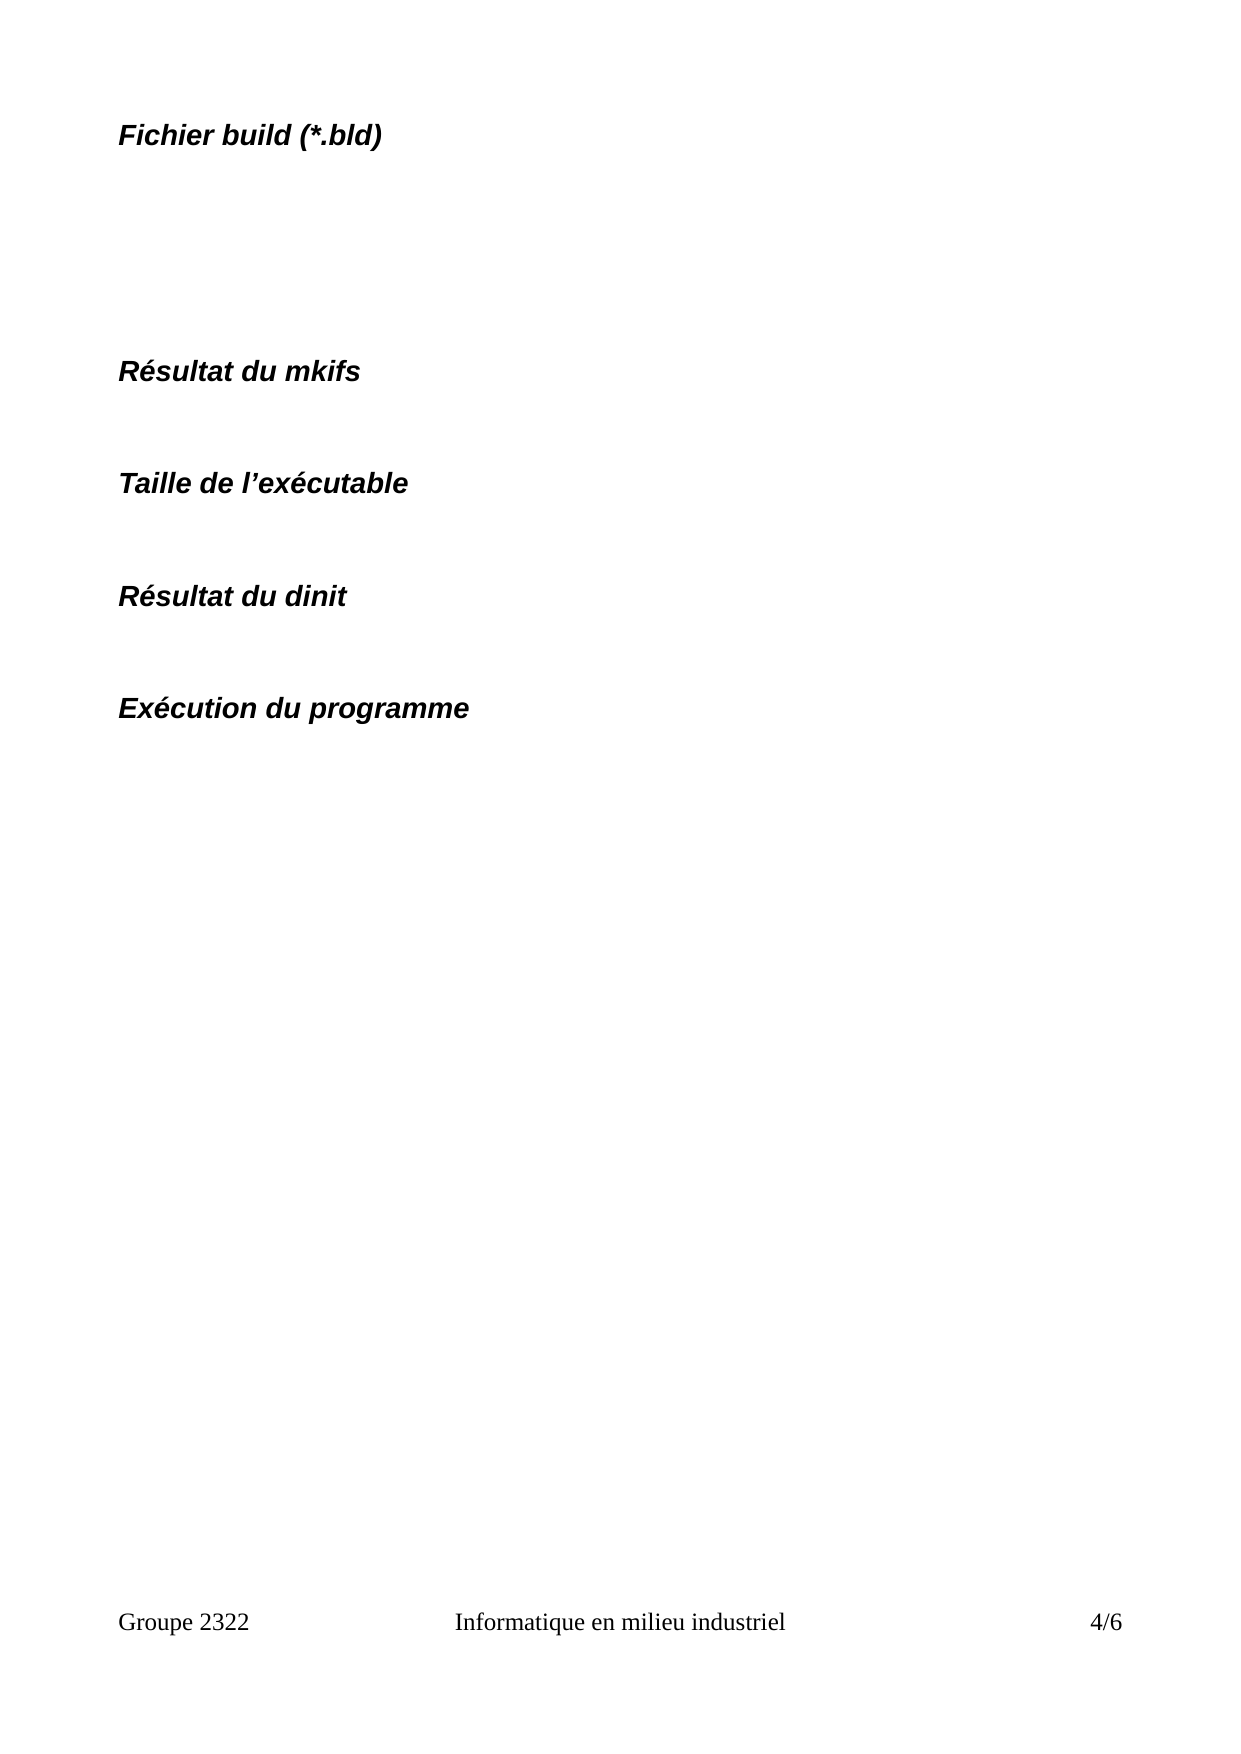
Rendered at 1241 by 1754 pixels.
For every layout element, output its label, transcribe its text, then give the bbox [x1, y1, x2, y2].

subtitle Résultat du mkifs [118, 354, 1122, 388]
subtitle Taille de l’exécutable [118, 466, 1122, 500]
subtitle Exécution du programme [118, 691, 1122, 724]
subtitle Résultat du dinit [118, 579, 1122, 612]
subtitle Fichier build (*.bld) [118, 118, 1122, 152]
